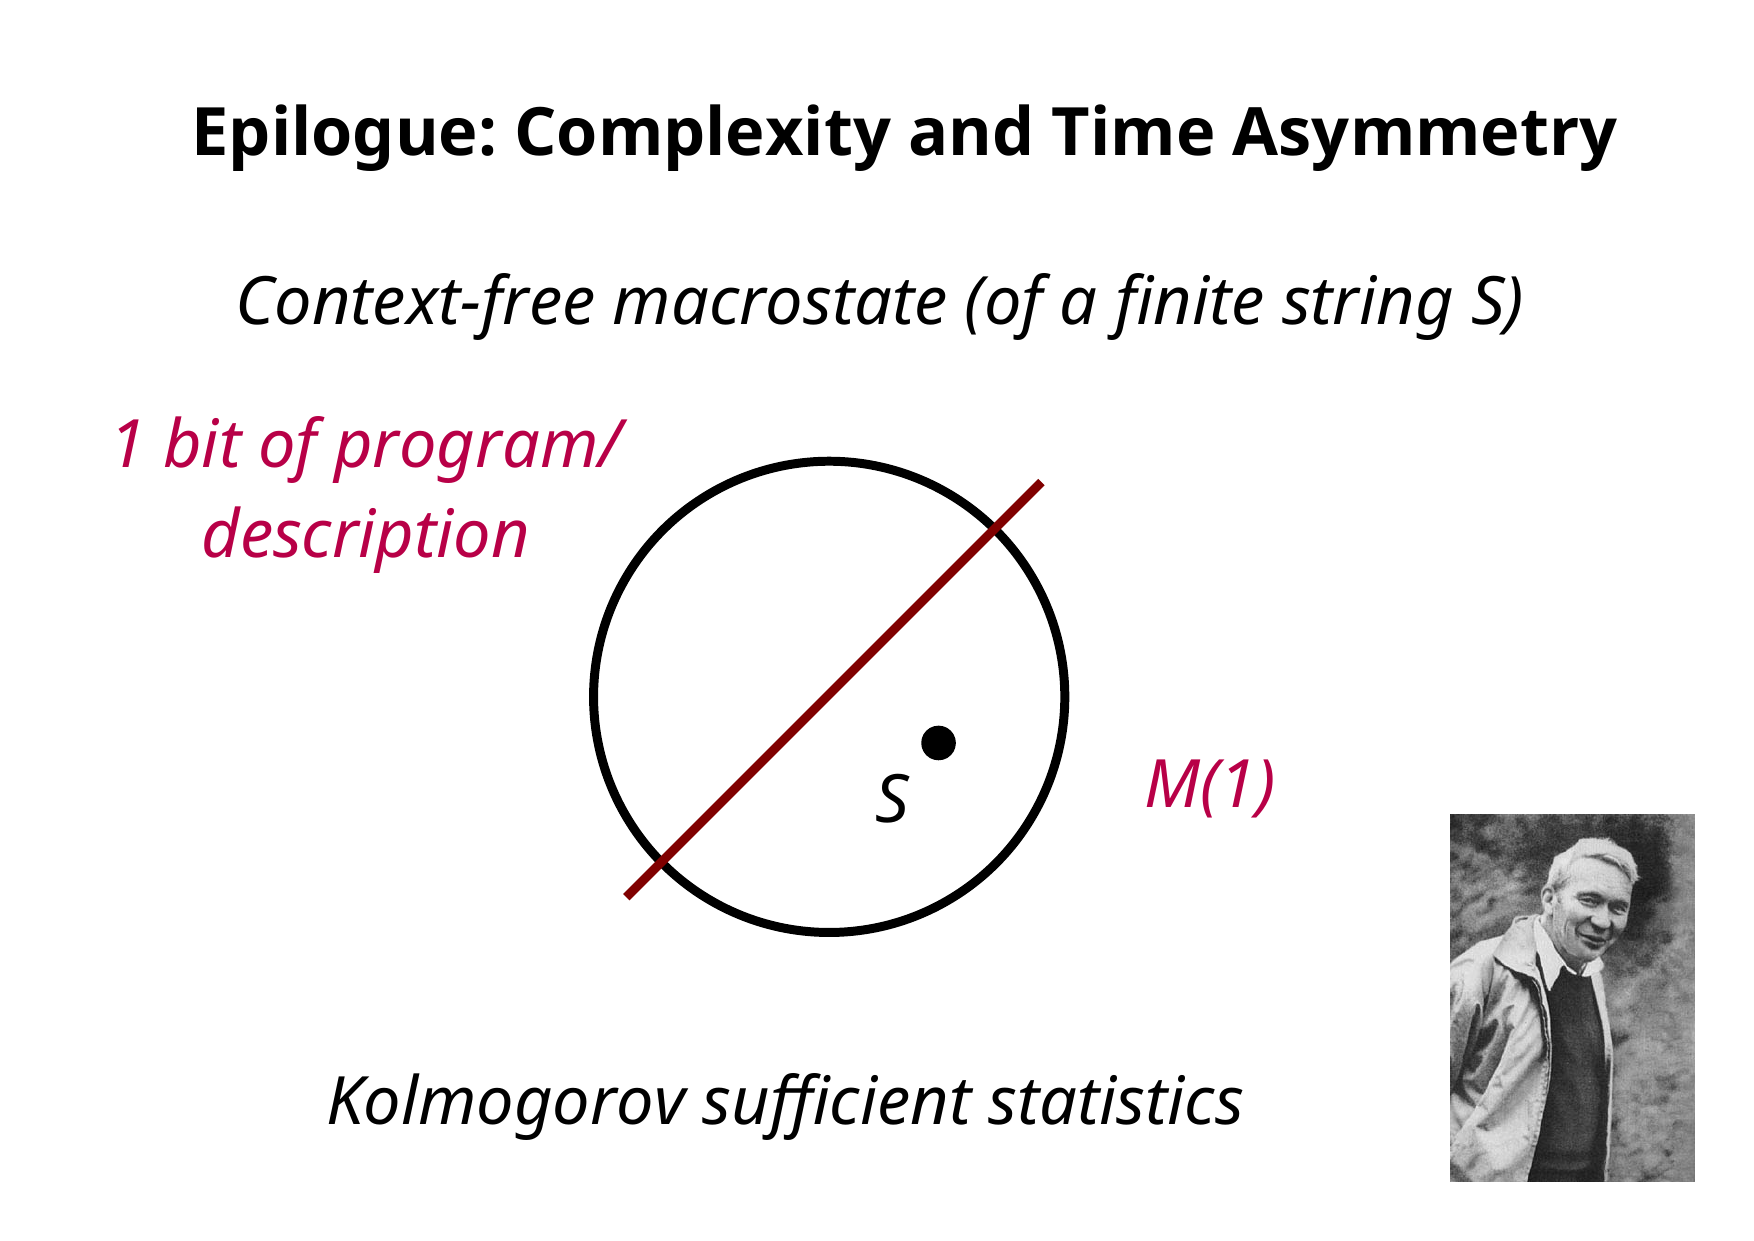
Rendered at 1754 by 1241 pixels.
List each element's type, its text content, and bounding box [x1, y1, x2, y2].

text_box Kolmogorov sufficient statistics [311, 1045, 1450, 1135]
text_box S [855, 744, 930, 834]
picture [1450, 814, 1695, 1182]
text_box Context-free macrostate (of a finite string S) [220, 246, 1544, 336]
text_box 1 bit of program/ description [94, 388, 1241, 553]
text_box [924, 728, 953, 758]
text_box Epilogue: Complexity and Time Asymmetry [176, 76, 1683, 167]
text_box M(1) [1114, 726, 1306, 822]
